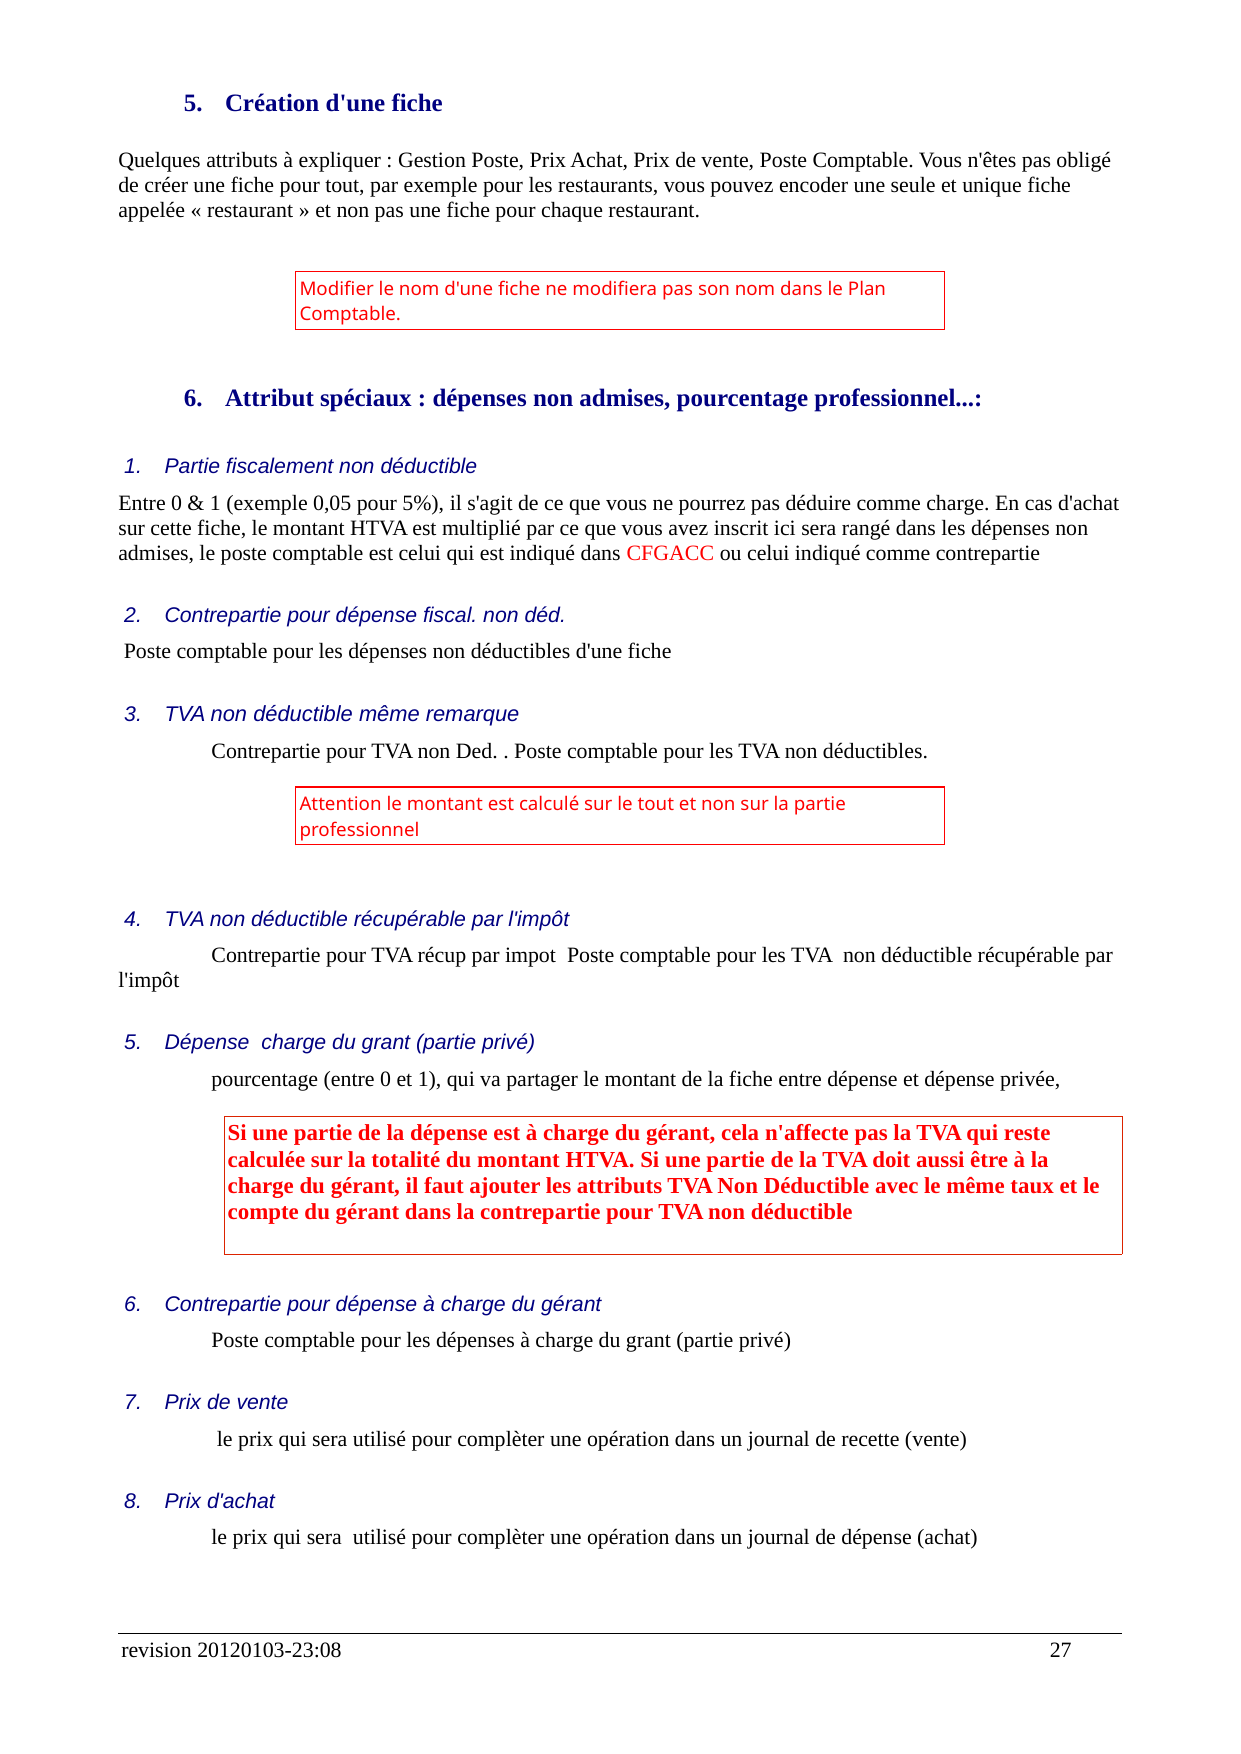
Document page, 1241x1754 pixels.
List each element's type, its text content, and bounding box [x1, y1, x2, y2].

text Contrepartie pour TVA récup par impot Poste comptable pour les TVA non déductible récupérable par l'impôt [118, 942, 1122, 993]
text Attention le montant est calculé sur le tout et non sur la partie professionnel [296, 788, 944, 844]
text Poste comptable pour les dépenses non déductibles d'une fiche [118, 638, 1122, 664]
text le prix qui sera utilisé pour complèter une opération dans un journal de dépense (achat) [118, 1524, 1122, 1549]
subtitle Attribut spéciaux : dépenses non admises, pourcentage professionnel...: [177, 383, 1122, 412]
text le prix qui sera utilisé pour complèter une opération dans un journal de recette (vente) [118, 1426, 1122, 1451]
text Modifier le nom d'une fiche ne modifiera pas son nom dans le Plan Comptable. [296, 272, 944, 329]
text Contrepartie pour TVA non Ded. . Poste comptable pour les TVA non déductibles. [118, 738, 1122, 763]
subtitle TVA non déductible récupérable par l'impôt [118, 906, 1122, 931]
subtitle Partie fiscalement non déductible [118, 453, 1122, 478]
text Entre 0 & 1 (exemple 0,05 pour 5%), il s'agit de ce que vous ne pourrez pas déduire comme charge. En cas d'achat sur cette fiche, le montant HTVA est multiplié par ce que vous avez inscrit ici sera rangé dans les dépenses non admises, le poste comptable est celui qui est indiqué dans CFGACC ou celui indiqué comme contrepartie [118, 489, 1122, 565]
subtitle TVA non déductible même remarque [118, 701, 1122, 726]
text pourcentage (entre 0 et 1), qui va partager le montant de la fiche entre dépense et dépense privée, [118, 1066, 1122, 1091]
subtitle Création d'une fiche [177, 88, 1122, 117]
text Quelques attributs à expliquer : Gestion Poste, Prix Achat, Prix de vente, Poste Comptable. Vous n'êtes pas obligé de créer une fiche pour tout, par exemple pour les restaurants, vous pouvez encoder une seule et unique fiche appelée « restaurant » et non pas une fiche pour chaque restaurant. [118, 147, 1122, 222]
subtitle Prix de vente [118, 1389, 1122, 1414]
subtitle Contrepartie pour dépense fiscal. non déd. [118, 602, 1122, 627]
subtitle Dépense charge du grant (partie privé) [118, 1030, 1122, 1054]
text Si une partie de la dépense est à charge du gérant, cela n'affecte pas la TVA qui reste calculée sur la totalité du montant HTVA. Si une partie de la TVA doit aussi être à la charge du gérant, il faut ajouter les attributs TVA Non Déductible avec le même taux et le compte du gérant dans la contrepartie pour TVA non déductible [225, 1117, 1122, 1225]
subtitle Prix d'achat [118, 1488, 1122, 1512]
text Poste comptable pour les dépenses à charge du grant (partie privé) [118, 1327, 1122, 1353]
subtitle Contrepartie pour dépense à charge du gérant [118, 1291, 1122, 1316]
